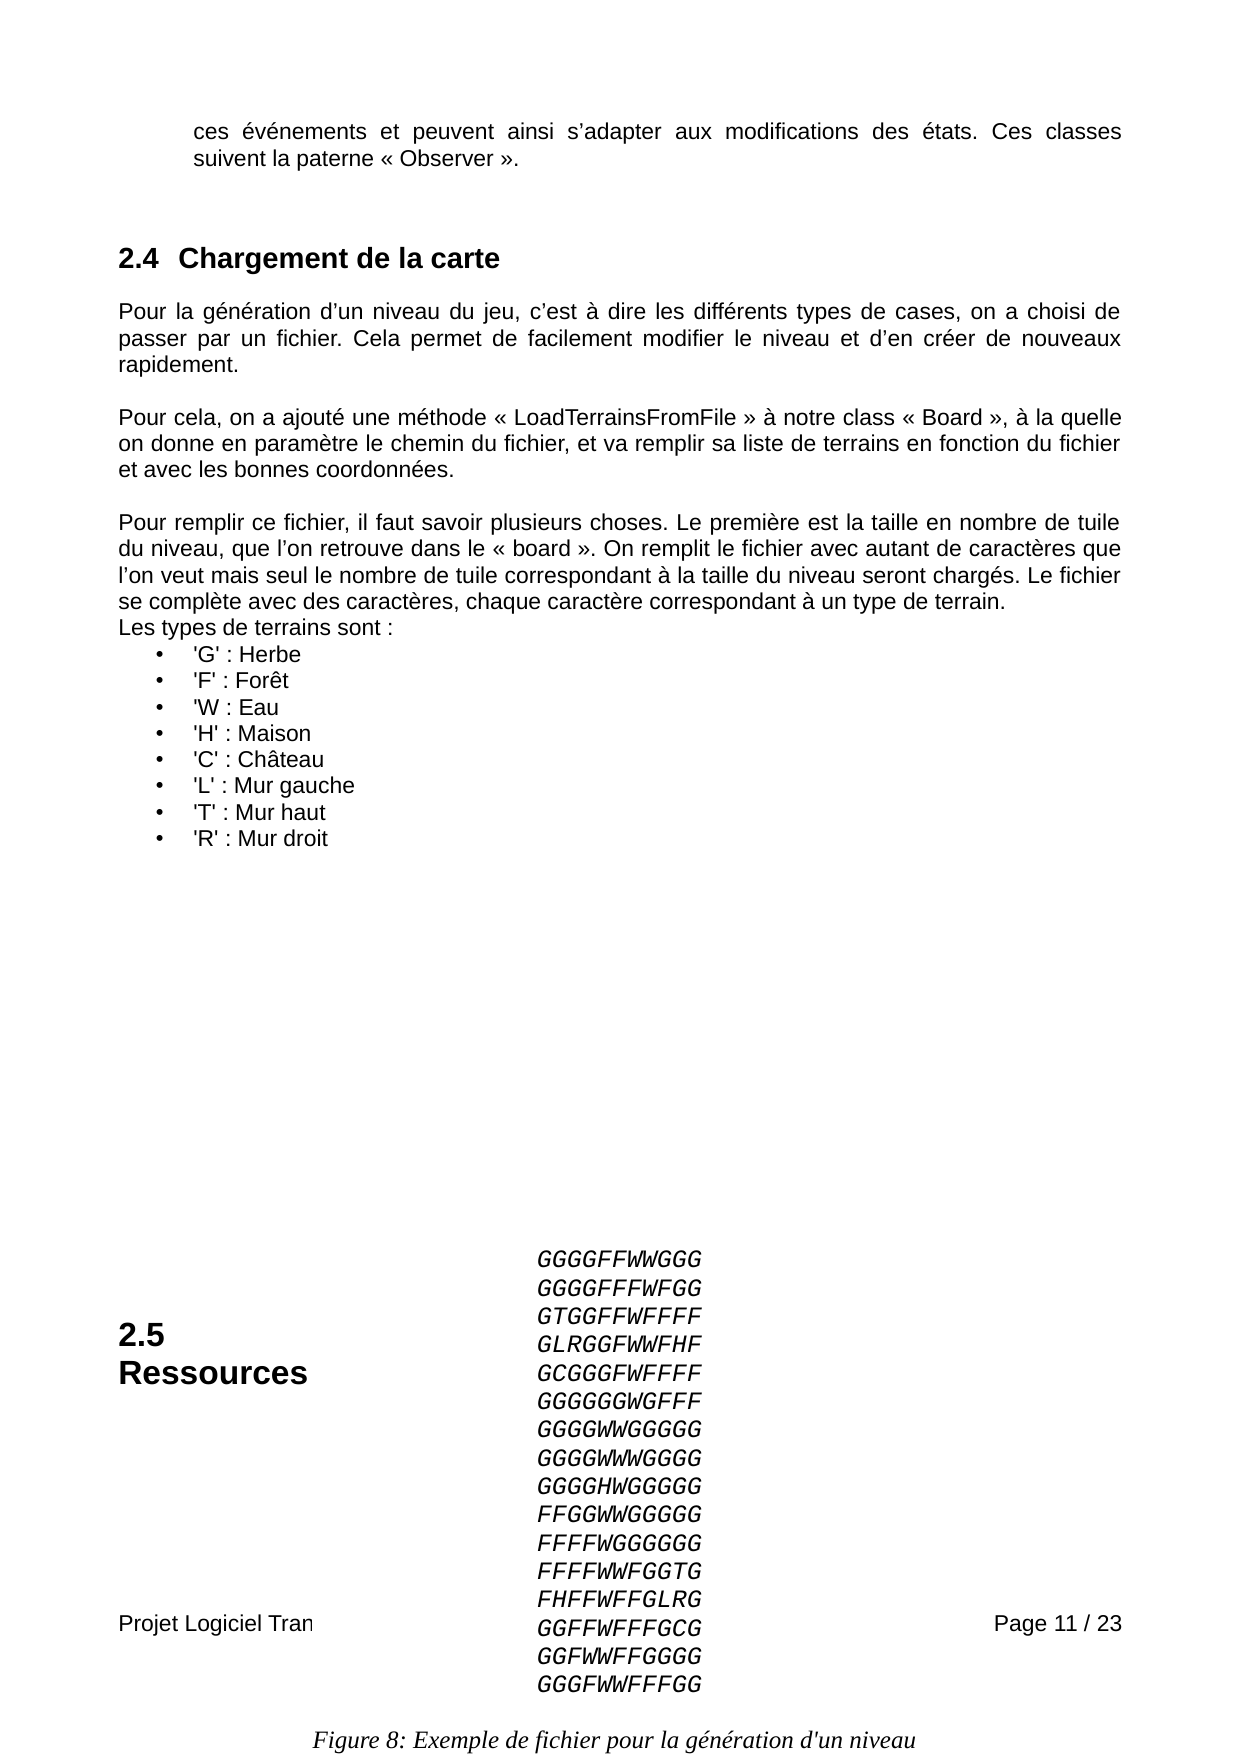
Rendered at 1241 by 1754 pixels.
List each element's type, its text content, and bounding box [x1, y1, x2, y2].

list 'L' : Mur gauche [156, 772, 1122, 799]
list 'C' : Château [156, 746, 1122, 772]
text Figure 8: Exemple de fichier pour la génération d'un niveau [312, 1725, 928, 1754]
list ces événements et peuvent ainsi s’adapter aux modifications des états. Ces classes suivent la paterne « Observer ». [156, 118, 1122, 171]
text Pour remplir ce fichier, il faut savoir plusieurs choses. Le première est la taille en nombre de tuile du niveau, que l’on retrouve dans le « board ». On remplit le fichier avec autant de caractères que l’on veut mais seul le nombre de tuile correspondant à la taille du niveau seront chargés. Le fichier se complète avec des caractères, chaque caractère correspondant à un type de terrain. [118, 509, 1122, 614]
text Les types de terrains sont : [118, 614, 1122, 641]
text Pour la génération d’un niveau du jeu, c’est à dire les différents types de cases, on a choisi de passer par un fichier. Cela permet de facilement modifier le niveau et d’en créer de nouveaux rapidement. [118, 298, 1122, 377]
subtitle Chargement de la carte [118, 241, 1122, 274]
subtitle Ressources [118, 1314, 312, 1392]
list 'T' : Mur haut [156, 799, 1122, 825]
list 'G' : Herbe [156, 641, 1122, 667]
list 'H' : Maison [156, 720, 1122, 746]
text Pour cela, on a ajouté une méthode « LoadTerrainsFromFile » à notre class « Board », à la quelle on donne en paramètre le chemin du fichier, et va remplir sa liste de terrains en fonction du fichier et avec les bonnes coordonnées. [118, 403, 1122, 483]
list 'W : Eau [156, 693, 1122, 720]
list 'F' : Forêt [156, 667, 1122, 693]
text GGGGFFWWGGG GGGGFFFWFGG GTGGFFWFFFF GLRGGFWWFHF GCGGGFWFFFF GGGGGGWGFFF GGGGWWGGGGG GGGGWWWGGGG GGGGHWGGGGG FFGGWWGGGGG FFFFWGGGGGG FFFFWWFGGTG FHFFWFFGLRG GGFFWFFFGCG GGFWWFFGGGG GGGFWWFFFGG [312, 1247, 928, 1700]
list 'R' : Mur droit [156, 825, 1122, 852]
subtitle [928, 1314, 1122, 1392]
